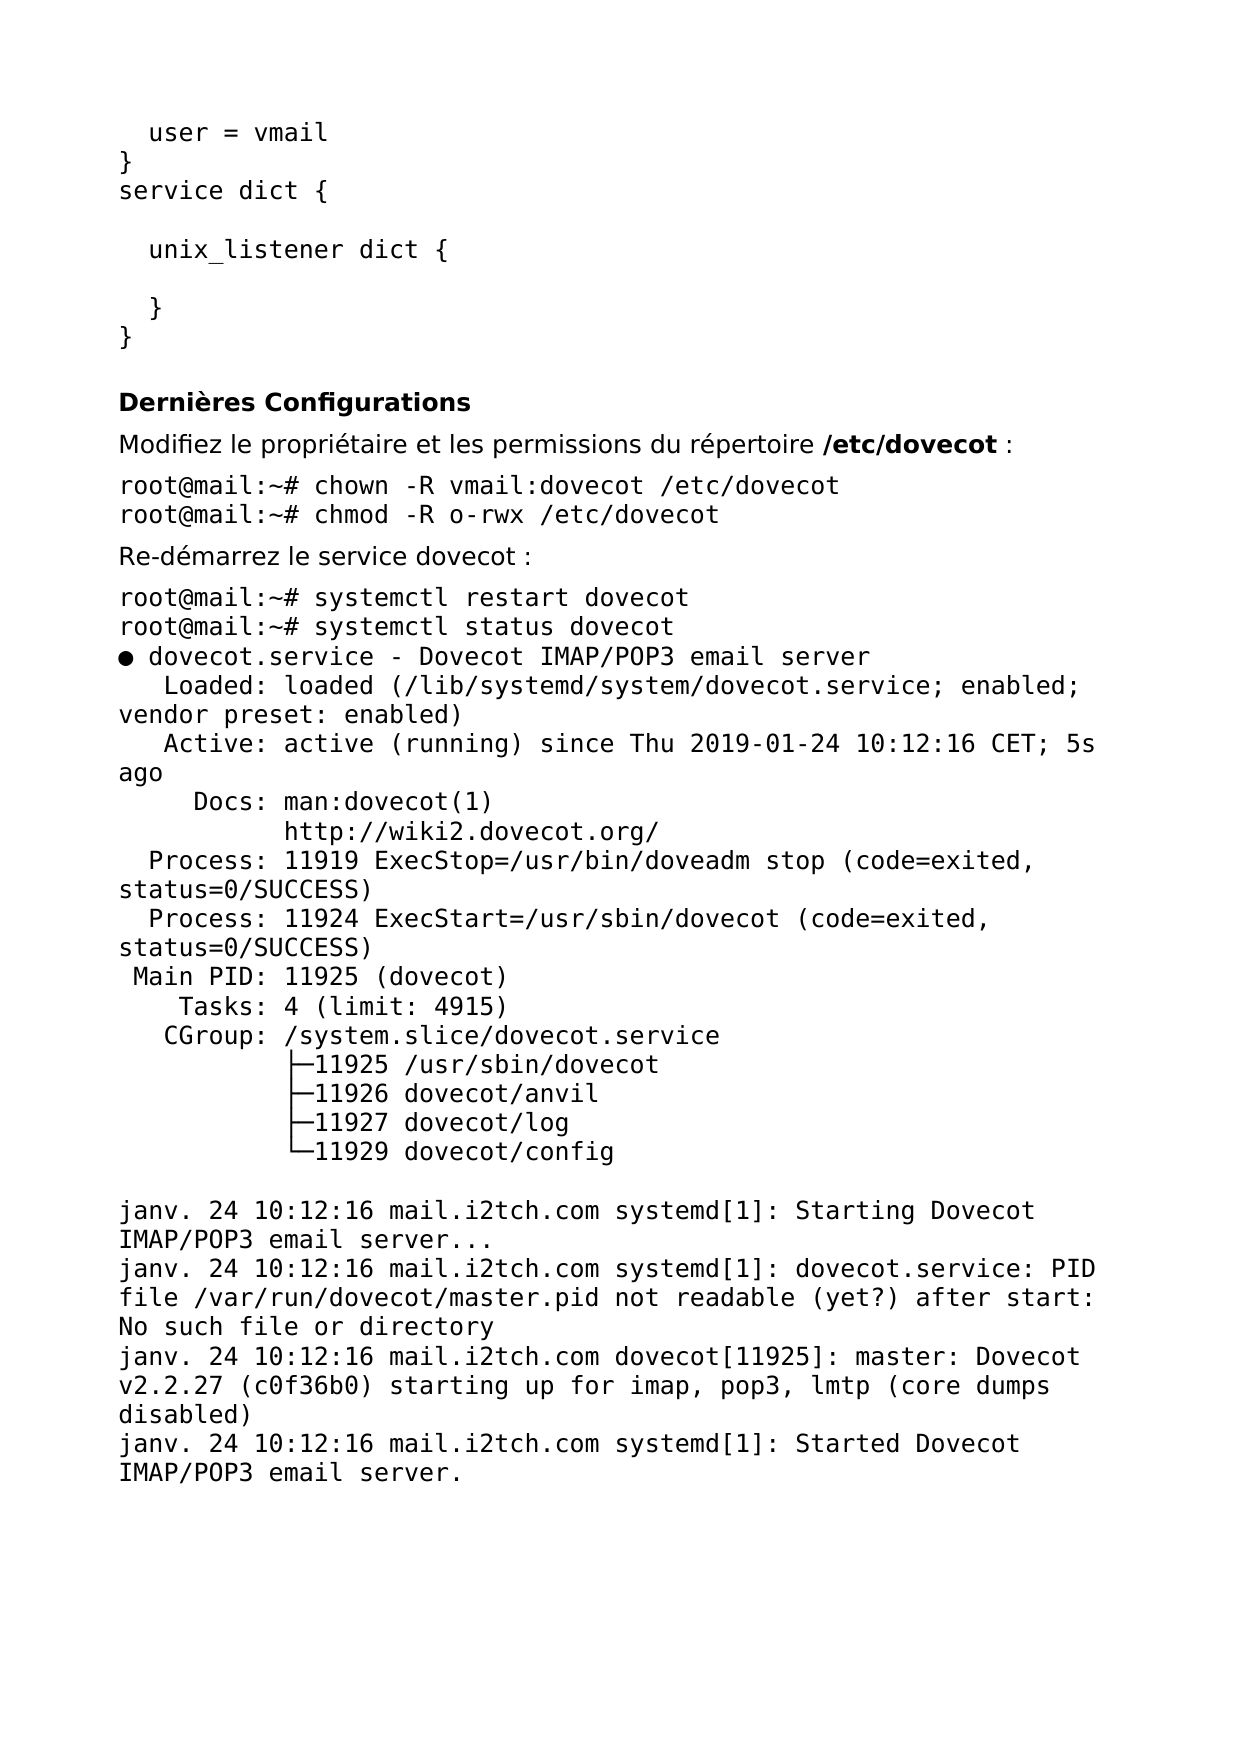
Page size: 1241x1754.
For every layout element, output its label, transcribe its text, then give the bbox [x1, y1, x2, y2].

subtitle Dernières Configurations [118, 388, 1122, 417]
text Re-démarrez le service dovecot : [118, 542, 1122, 571]
text user = vmail } service dict { unix_listener dict { } } [118, 118, 1122, 351]
text root@mail:~# systemctl restart dovecot root@mail:~# systemctl status dovecot ● dovecot.service - Dovecot IMAP/POP3 email server Loaded: loaded (/lib/systemd/system/dovecot.service; enabled; vendor preset: enabled) Active: active (running) since Thu 2019-01-24 10:12:16 CET; 5s ago Docs: man:dovecot(1) http://wiki2.dovecot.org/ Process: 11919 ExecStop=/usr/bin/doveadm stop (code=exited, status=0/SUCCESS) Process: 11924 ExecStart=/usr/sbin/dovecot (code=exited, status=0/SUCCESS) Main PID: 11925 (dovecot) Tasks: 4 (limit: 4915) CGroup: /system.slice/dovecot.service ├─11925 /usr/sbin/dovecot ├─11926 dovecot/anvil ├─11927 dovecot/log └─11929 dovecot/config janv. 24 10:12:16 mail.i2tch.com systemd[1]: Starting Dovecot IMAP/POP3 email server... janv. 24 10:12:16 mail.i2tch.com systemd[1]: dovecot.service: PID file /var/run/dovecot/master.pid not readable (yet?) after start: No such file or directory janv. 24 10:12:16 mail.i2tch.com dovecot[11925]: master: Dovecot v2.2.27 (c0f36b0) starting up for imap, pop3, lmtp (core dumps disabled) janv. 24 10:12:16 mail.i2tch.com systemd[1]: Started Dovecot IMAP/POP3 email server. [118, 583, 1122, 1487]
text Modifiez le propriétaire et les permissions du répertoire /etc/dovecot : [118, 430, 1122, 459]
text root@mail:~# chown -R vmail:dovecot /etc/dovecot root@mail:~# chmod -R o-rwx /etc/dovecot [118, 472, 1122, 530]
